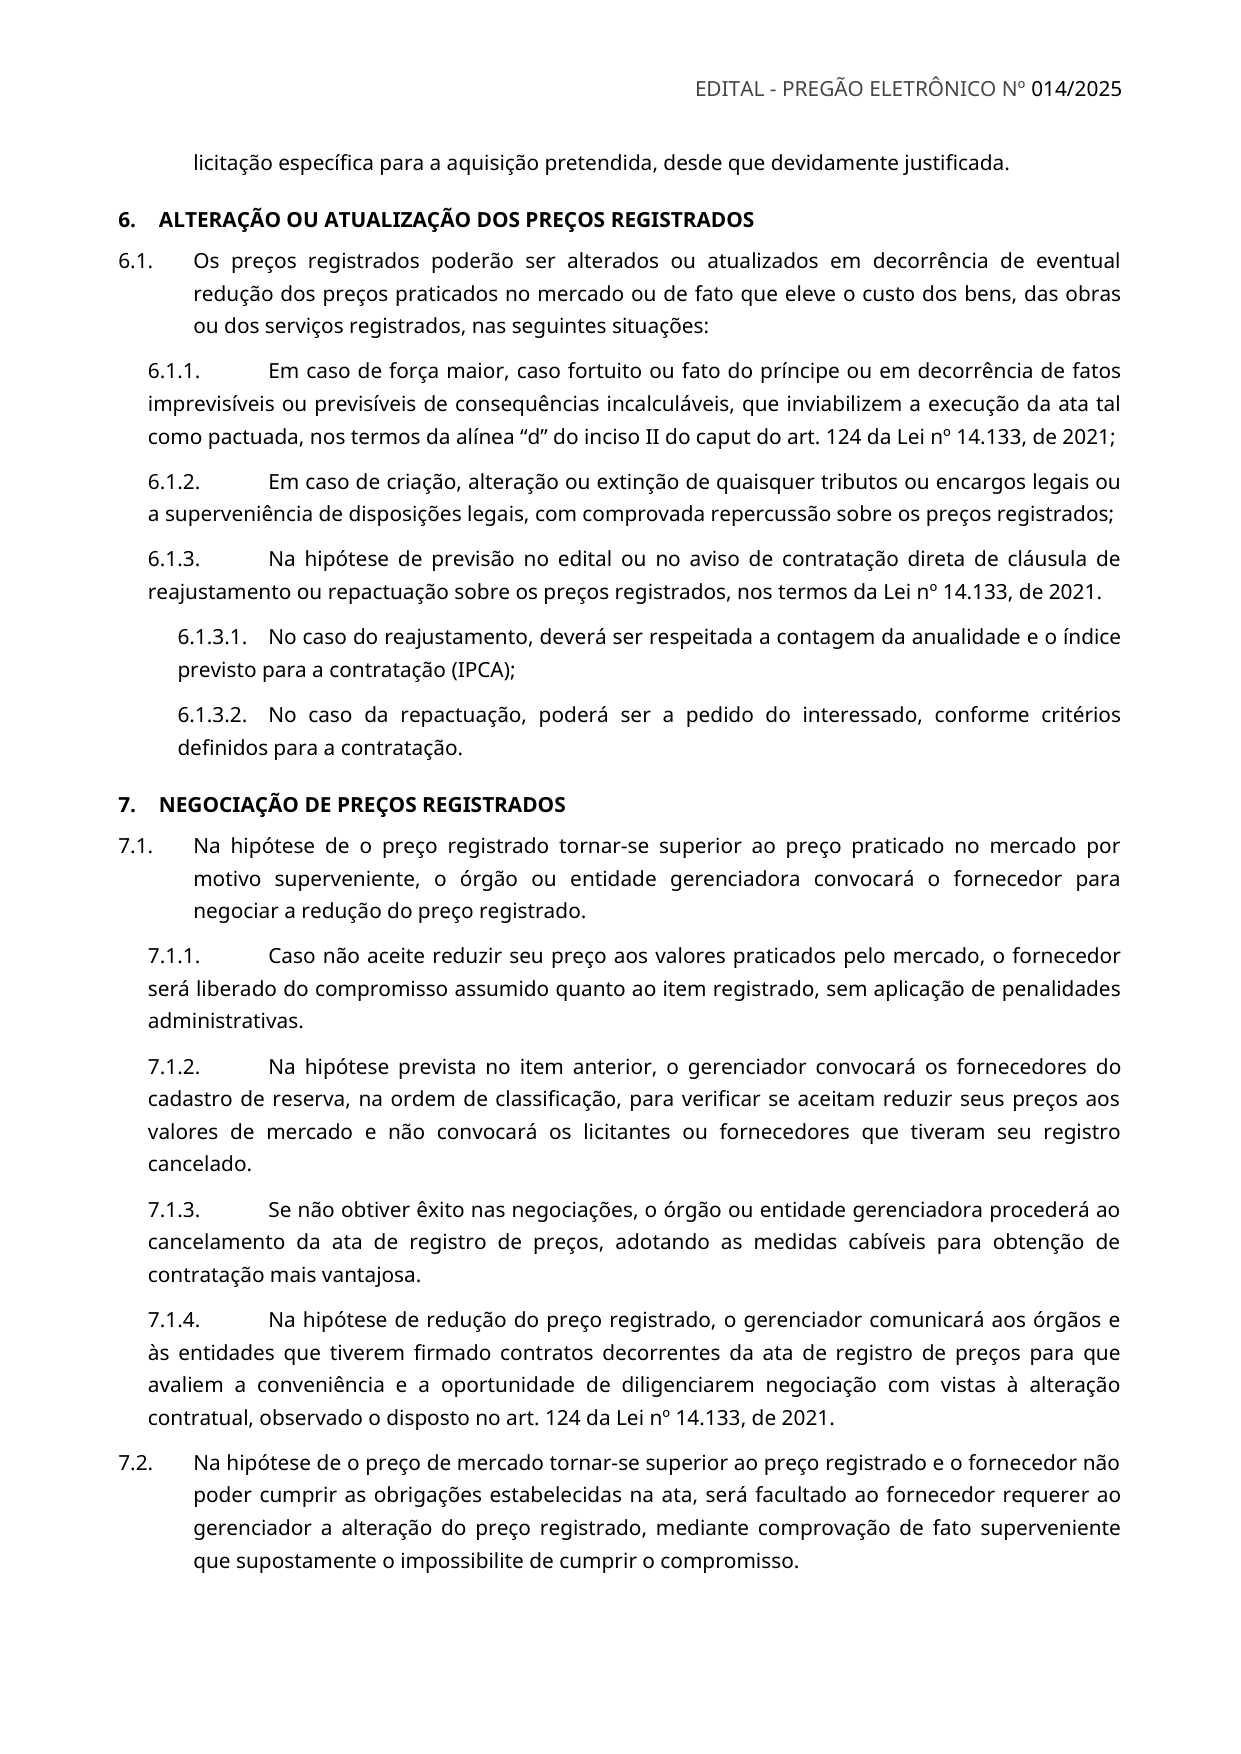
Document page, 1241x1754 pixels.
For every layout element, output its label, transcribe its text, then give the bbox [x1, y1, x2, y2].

list ALTERAÇÃO OU ATUALIZAÇÃO DOS PREÇOS REGISTRADOS [118, 205, 1122, 234]
list Caso não aceite reduzir seu preço aos valores praticados pelo mercado, o fornecedor será liberado do compromisso assumido quanto ao item registrado, sem aplicação de penalidades administrativas. [148, 941, 1122, 1035]
list Na hipótese prevista no item anterior, o gerenciador convocará os fornecedores do cadastro de reserva, na ordem de classificação, para verificar se aceitam reduzir seus preços aos valores de mercado e não convocará os licitantes ou fornecedores que tiveram seu registro cancelado. [148, 1052, 1122, 1178]
list NEGOCIAÇÃO DE PREÇOS REGISTRADOS [118, 790, 1122, 819]
list No caso do reajustamento, deverá ser respeitada a contagem da anualidade e o índice previsto para a contratação (IPCA); [177, 622, 1122, 683]
list Na hipótese de redução do preço registrado, o gerenciador comunicará aos órgãos e às entidades que tiverem firmado contratos decorrentes da ata de registro de preços para que avaliem a conveniência e a oportunidade de diligenciarem negociação com vistas à alteração contratual, observado o disposto no art. 124 da Lei nº 14.133, de 2021. [148, 1305, 1122, 1431]
list Na hipótese de o preço registrado tornar-se superior ao preço praticado no mercado por motivo superveniente, o órgão ou entidade gerenciadora convocará o fornecedor para negociar a redução do preço registrado. [118, 831, 1122, 925]
list Em caso de criação, alteração ou extinção de quaisquer tributos ou encargos legais ou a superveniência de disposições legais, com comprovada repercussão sobre os preços registrados; [148, 467, 1122, 528]
list Os preços registrados poderão ser alterados ou atualizados em decorrência de eventual redução dos preços praticados no mercado ou de fato que eleve o custo dos bens, das obras ou dos serviços registrados, nas seguintes situações: [118, 246, 1122, 340]
list licitação específica para a aquisição pretendida, desde que devidamente justificada. [118, 148, 1122, 176]
list Se não obtiver êxito nas negociações, o órgão ou entidade gerenciadora procederá ao cancelamento da ata de registro de preços, adotando as medidas cabíveis para obtenção de contratação mais vantajosa. [148, 1195, 1122, 1288]
list Na hipótese de o preço de mercado tornar-se superior ao preço registrado e o fornecedor não poder cumprir as obrigações estabelecidas na ata, será facultado ao fornecedor requerer ao gerenciador a alteração do preço registrado, mediante comprovação de fato superveniente que supostamente o impossibilite de cumprir o compromisso. [118, 1448, 1122, 1574]
list Na hipótese de previsão no edital ou no aviso de contratação direta de cláusula de reajustamento ou repactuação sobre os preços registrados, nos termos da Lei nº 14.133, de 2021. [148, 544, 1122, 606]
list Em caso de força maior, caso fortuito ou fato do príncipe ou em decorrência de fatos imprevisíveis ou previsíveis de consequências incalculáveis, que inviabilizem a execução da ata tal como pactuada, nos termos da alínea “d” do inciso II do caput do art. 124 da Lei nº 14.133, de 2021; [148, 357, 1122, 450]
list No caso da repactuação, poderá ser a pedido do interessado, conforme critérios definidos para a contratação. [177, 700, 1122, 761]
